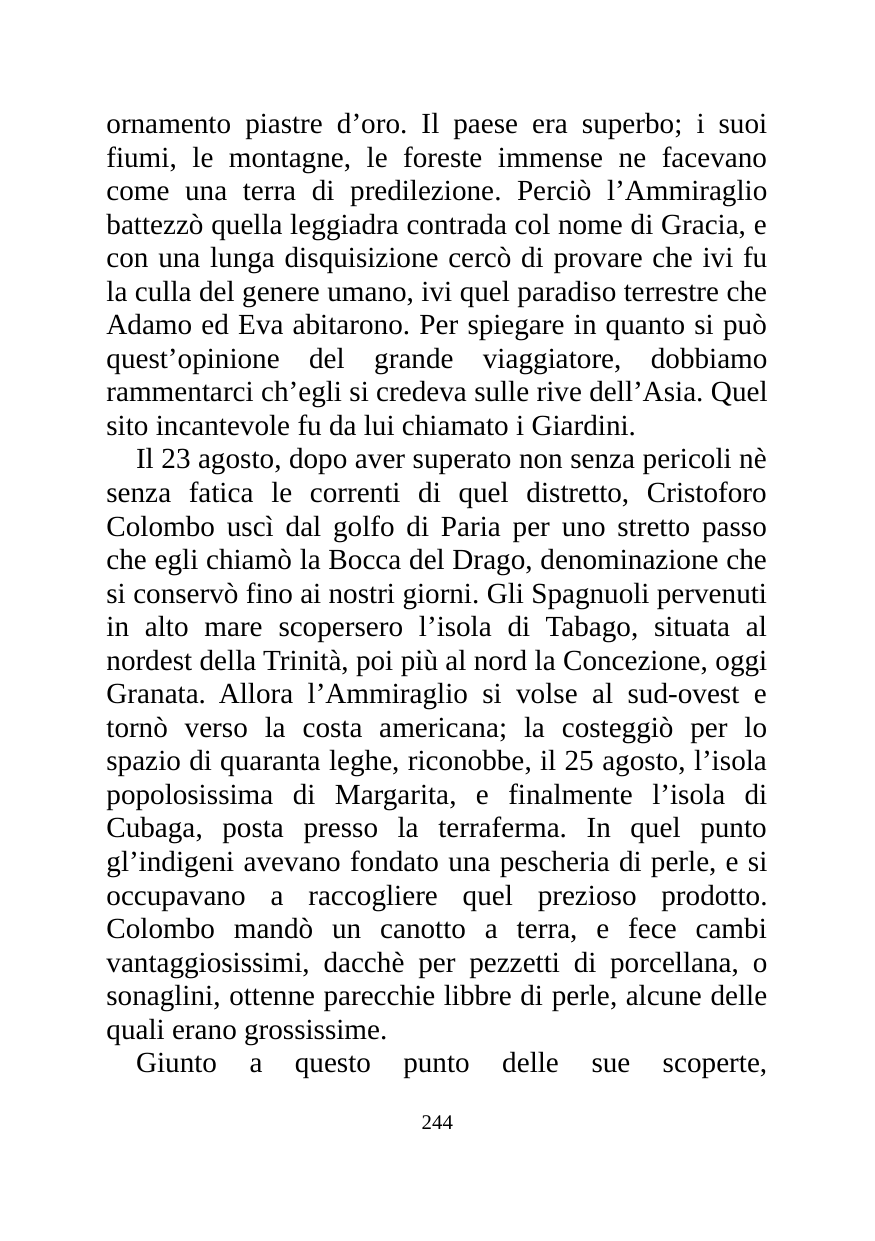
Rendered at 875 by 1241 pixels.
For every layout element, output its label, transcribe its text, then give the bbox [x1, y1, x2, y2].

text Giunto a questo punto delle sue scoperte, [106, 1045, 768, 1079]
text Il 23 agosto, dopo aver superato non senza pericoli nè senza fatica le correnti di quel distretto, Cristoforo Colombo uscì dal golfo di Paria per uno stretto passo che egli chiamò la Bocca del Drago, denominazione che si conservò fino ai nostri giorni. Gli Spagnuoli pervenuti in alto mare scopersero l’isola di Tabago, situata al nordest della Trinità, poi più al nord la Concezione, oggi Granata. Allora l’Ammiraglio si volse al sud-ovest e tornò verso la costa americana; la costeggiò per lo spazio di quaranta leghe, riconobbe, il 25 agosto, l’isola popolosissima di Margarita, e finalmente l’isola di Cubaga, posta presso la terraferma. In quel punto gl’indigeni avevano fondato una pescheria di perle, e si occupavano a raccogliere quel prezioso prodotto. Colombo mandò un canotto a terra, e fece cambi vantaggiosissimi, dacchè per pezzetti di porcellana, o sonaglini, ottenne parecchie libbre di perle, alcune delle quali erano grossissime. [106, 442, 768, 1045]
text ornamento piastre d’oro. Il paese era superbo; i suoi fiumi, le montagne, le foreste immense ne facevano come una terra di predilezione. Perciò l’Ammiraglio battezzò quella leggiadra contrada col nome di Gracia, e con una lunga disquisizione cercò di provare che ivi fu la culla del genere umano, ivi quel paradiso terrestre che Adamo ed Eva abitarono. Per spiegare in quanto si può quest’opinione del grande viaggiatore, dobbiamo rammentarci ch’egli si credeva sulle rive dell’Asia. Quel sito incantevole fu da lui chiamato i Giardini. [106, 106, 768, 442]
